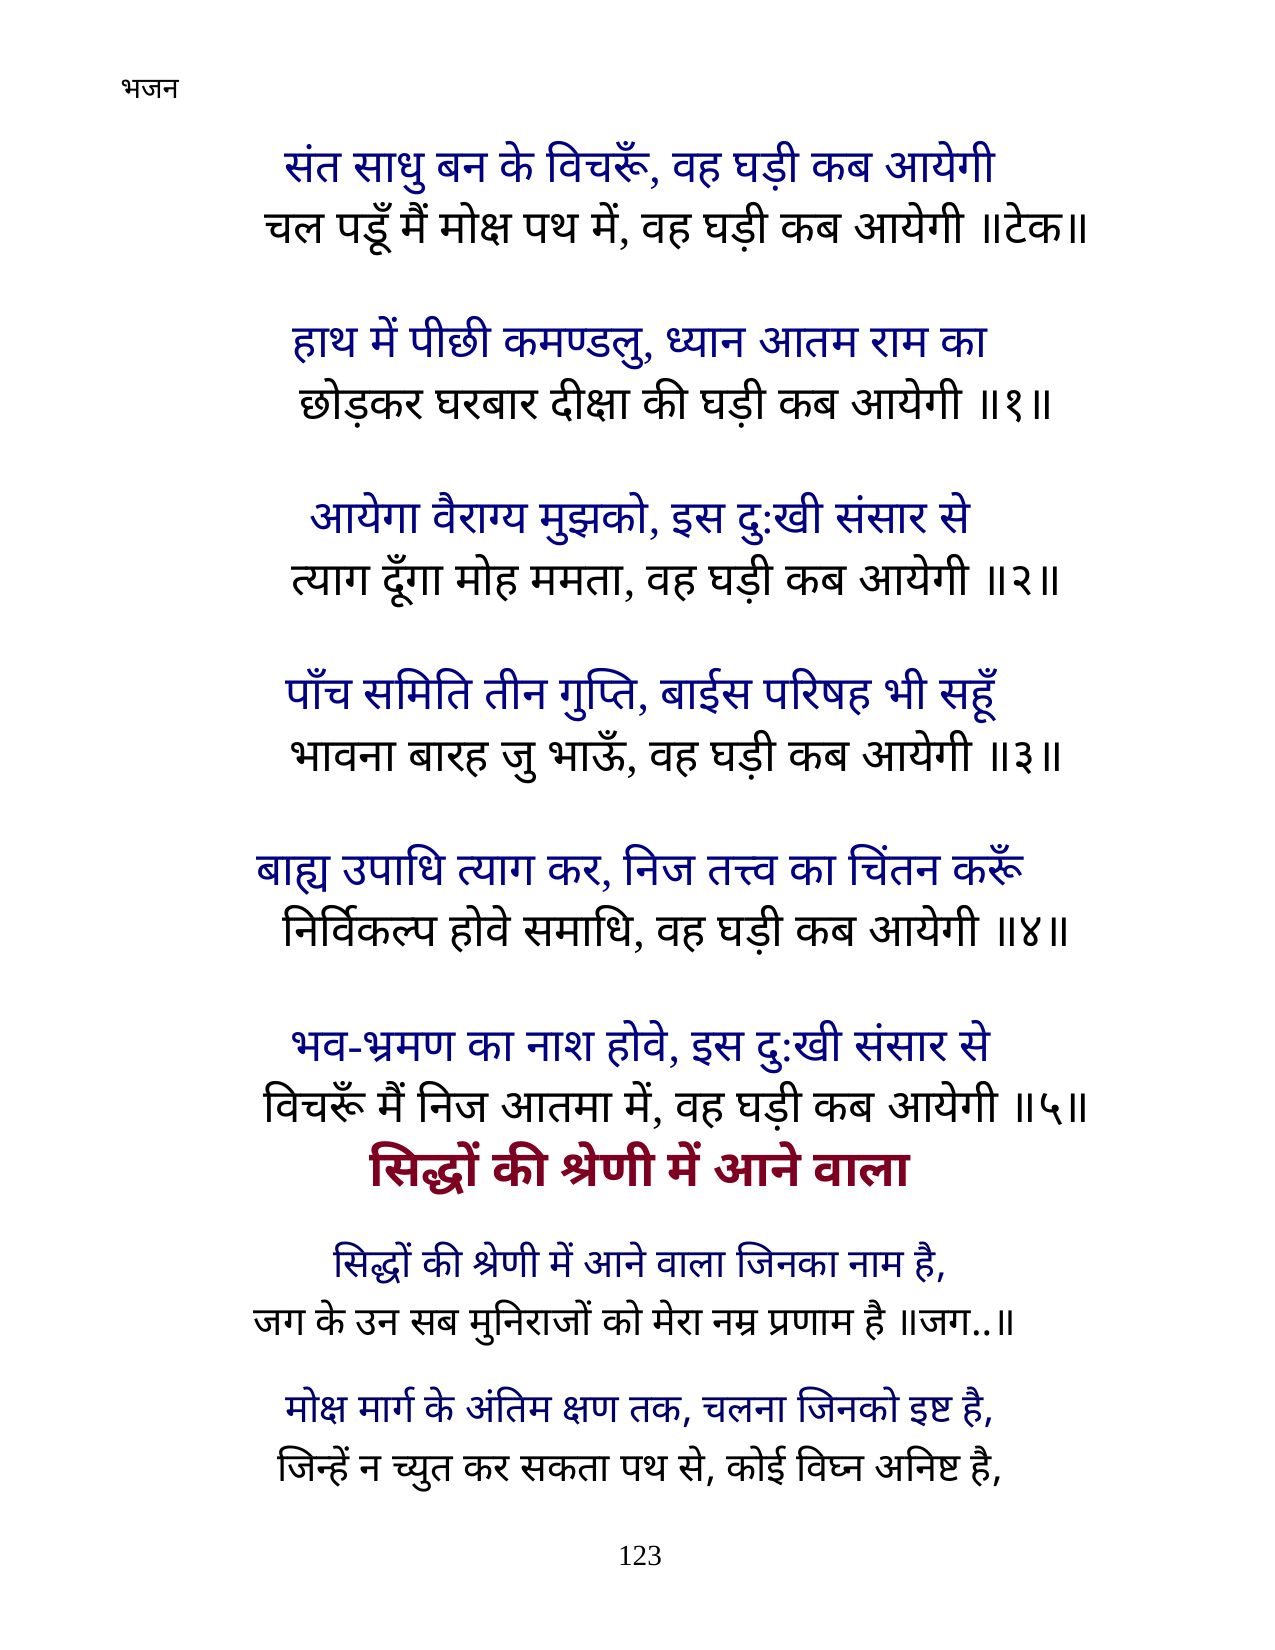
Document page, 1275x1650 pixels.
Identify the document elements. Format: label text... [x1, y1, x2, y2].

text मोक्ष मार्ग के अंतिम क्षण तक, चलना जिनको इष्ट है, [83, 1380, 1196, 1439]
text चल पडूँ मैं मोक्ष पथ में, वह घड़ी कब आयेगी ॥टेक॥ [83, 201, 1196, 262]
text सिद्धों की श्रेणी में आने वाला [83, 1141, 1196, 1207]
text संत साधु बन के विचरूँ, वह घड़ी कब आयेगी [83, 139, 1196, 201]
text बाह्य उपाधि त्याग कर, निज तत्त्व का चिंतन करूँ [83, 842, 1196, 904]
text सिद्धों की श्रेणी में आने वाला जिनका नाम है, [83, 1235, 1196, 1293]
text हाथ में पीछी कमण्डलु, ध्यान आतम राम का [83, 315, 1196, 377]
text आयेगा वैराग्य मुझको, इस दु:खी संसार से [83, 491, 1196, 552]
text जिन्हें न च्युत कर सकता पथ से, कोई विघ्न अनिष्ट है, [83, 1439, 1196, 1497]
text विचरूँ मैं निज आतमा में, वह घड़ी कब आयेगी ॥५॥ [83, 1080, 1196, 1141]
text जग के उन सब मुनिराजों को मेरा नम्र प्रणाम है ॥जग..॥ [83, 1293, 1196, 1352]
text त्याग दूँगा मोह ममता, वह घड़ी कब आयेगी ॥२॥ [83, 552, 1196, 614]
text भावना बारह जु भाऊँ, वह घड़ी कब आयेगी ॥३॥ [83, 728, 1196, 790]
text पाँच समिति तीन गुप्ति, बाईस परिषह भी सहूँ [83, 667, 1196, 728]
text भव-भ्रमण का नाश होवे, इस दु:खी संसार से [83, 1018, 1196, 1080]
text निर्विकल्प होवे समाधि, वह घड़ी कब आयेगी ॥४॥ [83, 904, 1196, 966]
text छोड़कर घरबार दीक्षा की घड़ी कब आयेगी ॥१॥ [83, 377, 1196, 438]
